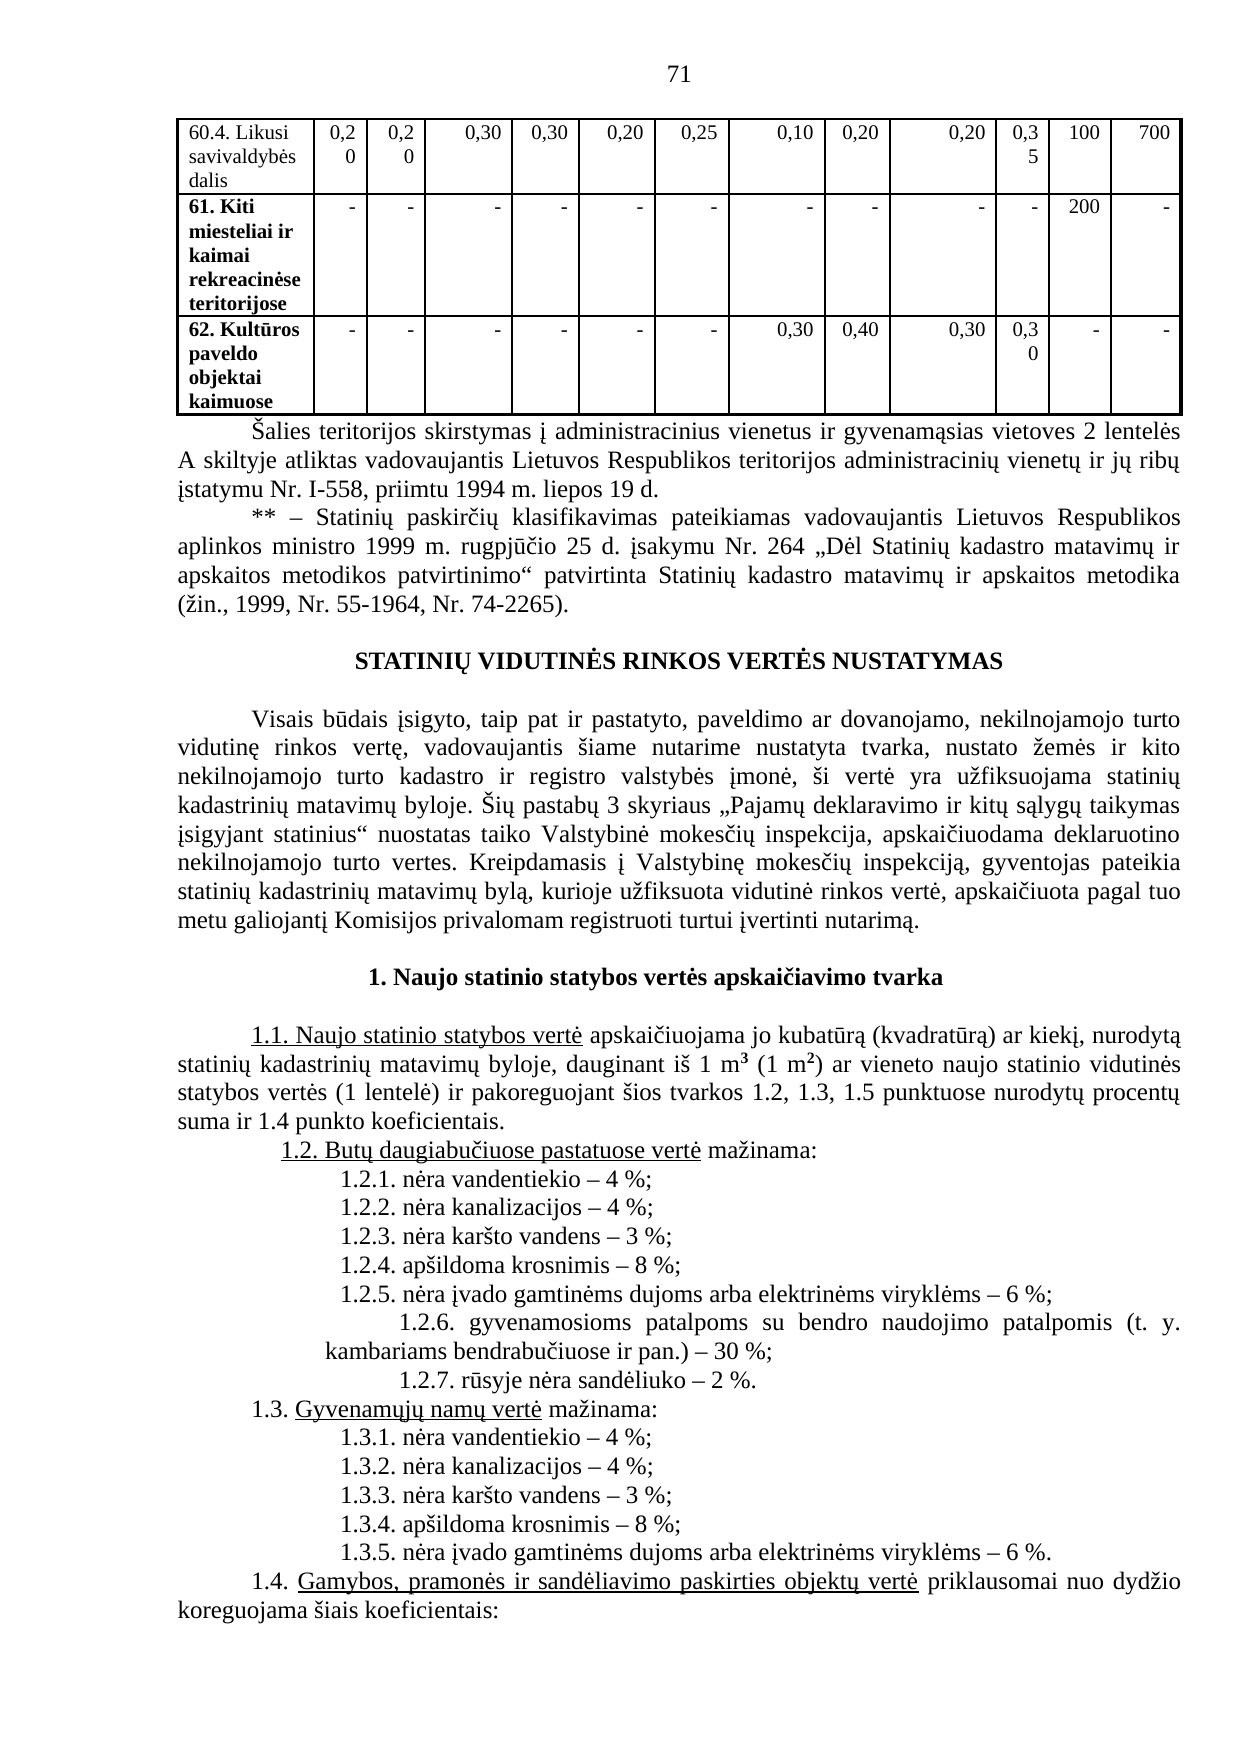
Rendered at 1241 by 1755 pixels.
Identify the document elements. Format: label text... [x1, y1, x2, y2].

table_cell - [426, 317, 511, 413]
table_cell 200 [1050, 195, 1110, 315]
text 1. Naujo statinio statybos vertės apskaičiavimo tvarka [177, 962, 1134, 991]
table_cell 0,20 [826, 120, 889, 192]
table_cell 100 [1050, 120, 1110, 192]
table_cell 61. Kiti miesteliai ir kaimai rekreacinėse teritorijose [179, 195, 313, 315]
table_cell 0,30 [730, 317, 824, 413]
table_cell 700 [1112, 120, 1179, 192]
text 1.2. Butų daugiabučiuose pastatuose vertė mažinama: [207, 1135, 1181, 1164]
table_cell 0,40 [826, 317, 889, 413]
table_cell 0,30 [513, 120, 578, 192]
table_cell 0,30 [426, 120, 511, 192]
table_cell 62. Kultūros paveldo objektai kaimuose [179, 317, 313, 413]
text 1.2.3. nėra karšto vandens – 3 %; [266, 1221, 1181, 1250]
text 1.3.5. nėra įvado gamtinėms dujoms arba elektrinėms viryklėms – 6 %. [266, 1537, 1181, 1566]
table_cell 0,25 [656, 120, 728, 192]
text 1.2.1. nėra vandentiekio – 4 %; [266, 1164, 1181, 1192]
text ** – Statinių paskirčių klasifikavimas pateikiamas vadovaujantis Lietuvos Respublikos aplinkos ministro 1999 m. rugpjūčio 25 d. įsakymu Nr. 264 „Dėl Statinių kadastro matavimų ir apskaitos metodikos patvirtinimo“ patvirtinta Statinių kadastro matavimų ir apskaitos metodika (žin., 1999, Nr. 55-1964, Nr. 74-2265). [177, 502, 1181, 617]
text 1.3.4. apšildoma krosnimis – 8 %; [266, 1509, 1181, 1537]
text 1.4. Gamybos, pramonės ir sandėliavimo paskirties objektų vertė priklausomai nuo dydžio koreguojama šiais koeficientais: [177, 1566, 1181, 1624]
text 1.3. Gyvenamųjų namų vertė mažinama: [177, 1394, 1181, 1422]
table_cell - [997, 195, 1048, 315]
table_cell - [426, 195, 511, 315]
table_cell 0,20 [315, 120, 366, 192]
text Šalies teritorijos skirstymas į administracinius vienetus ir gyvenamąsias vietoves 2 lentelės A skiltyje atliktas vadovaujantis Lietuvos Respublikos teritorijos administracinių vienetų ir jų ribų įstatymu Nr. I-558, priimtu 1994 m. liepos 19 d. [177, 416, 1181, 502]
text 1.2.2. nėra kanalizacijos – 4 %; [266, 1192, 1181, 1221]
text 1.2.5. nėra įvado gamtinėms dujoms arba elektrinėms viryklėms – 6 %; [266, 1279, 1181, 1307]
table_cell - [656, 317, 728, 413]
table_cell 60.4. Likusi savivaldybės dalis [179, 120, 313, 192]
table_cell - [891, 195, 995, 315]
table_cell - [580, 195, 654, 315]
table_cell - [1050, 317, 1110, 413]
table_cell - [513, 317, 578, 413]
table_cell - [368, 195, 424, 315]
table_cell 0,30 [891, 317, 995, 413]
text STATINIŲ VIDUTINĖS RINKOS VERTĖS NUSTATYMAS [177, 646, 1181, 675]
table_cell 0,20 [891, 120, 995, 192]
table_cell - [513, 195, 578, 315]
table_cell 0,35 [997, 120, 1048, 192]
table_cell - [315, 195, 366, 315]
table_cell - [826, 195, 889, 315]
text 1.2.6. gyvenamosioms patalpoms su bendro naudojimo patalpomis (t. y. kambariams bendrabučiuose ir pan.) – 30 %; [325, 1307, 1181, 1365]
text 1.3.3. nėra karšto vandens – 3 %; [266, 1480, 1181, 1509]
table_cell - [368, 317, 424, 413]
text 1.1. Naujo statinio statybos vertė apskaičiuojama jo kubatūrą (kvadratūrą) ar kiekį, nurodytą statinių kadastrinių matavimų byloje, dauginant iš 1 m3 (1 m2) ar vieneto naujo statinio vidutinės statybos vertės (1 lentelė) ir pakoreguojant šios tvarkos 1.2, 1.3, 1.5 punktuose nurodytų procentų suma ir 1.4 punkto koeficientais. [177, 1020, 1181, 1135]
text 1.2.7. rūsyje nėra sandėliuko – 2 %. [325, 1365, 1181, 1394]
table_cell - [730, 195, 824, 315]
table_cell - [656, 195, 728, 315]
table_cell 0,20 [368, 120, 424, 192]
table_cell - [580, 317, 654, 413]
table_cell 0,10 [730, 120, 824, 192]
table_cell 0,20 [580, 120, 654, 192]
text 1.3.1. nėra vandentiekio – 4 %; [266, 1422, 1181, 1451]
table_cell - [1112, 317, 1179, 413]
table_cell - [315, 317, 366, 413]
text 1.2.4. apšildoma krosnimis – 8 %; [266, 1250, 1181, 1279]
table_cell - [1112, 195, 1179, 315]
text Visais būdais įsigyto, taip pat ir pastatyto, paveldimo ar dovanojamo, nekilnojamojo turto vidutinę rinkos vertę, vadovaujantis šiame nutarime nustatyta tvarka, nustato žemės ir kito nekilnojamojo turto kadastro ir registro valstybės įmonė, ši vertė yra užfiksuojama statinių kadastrinių matavimų byloje. Šių pastabų 3 skyriaus „Pajamų deklaravimo ir kitų sąlygų taikymas įsigyjant statinius“ nuostatas taiko Valstybinė mokesčių inspekcija, apskaičiuodama deklaruotino nekilnojamojo turto vertes. Kreipdamasis į Valstybinę mokesčių inspekciją, gyventojas pateikia statinių kadastrinių matavimų bylą, kurioje užfiksuota vidutinė rinkos vertė, apskaičiuota pagal tuo metu galiojantį Komisijos privalomam registruoti turtui įvertinti nutarimą. [177, 704, 1181, 934]
text 1.3.2. nėra kanalizacijos – 4 %; [266, 1451, 1181, 1480]
table_cell 0,30 [997, 317, 1048, 413]
